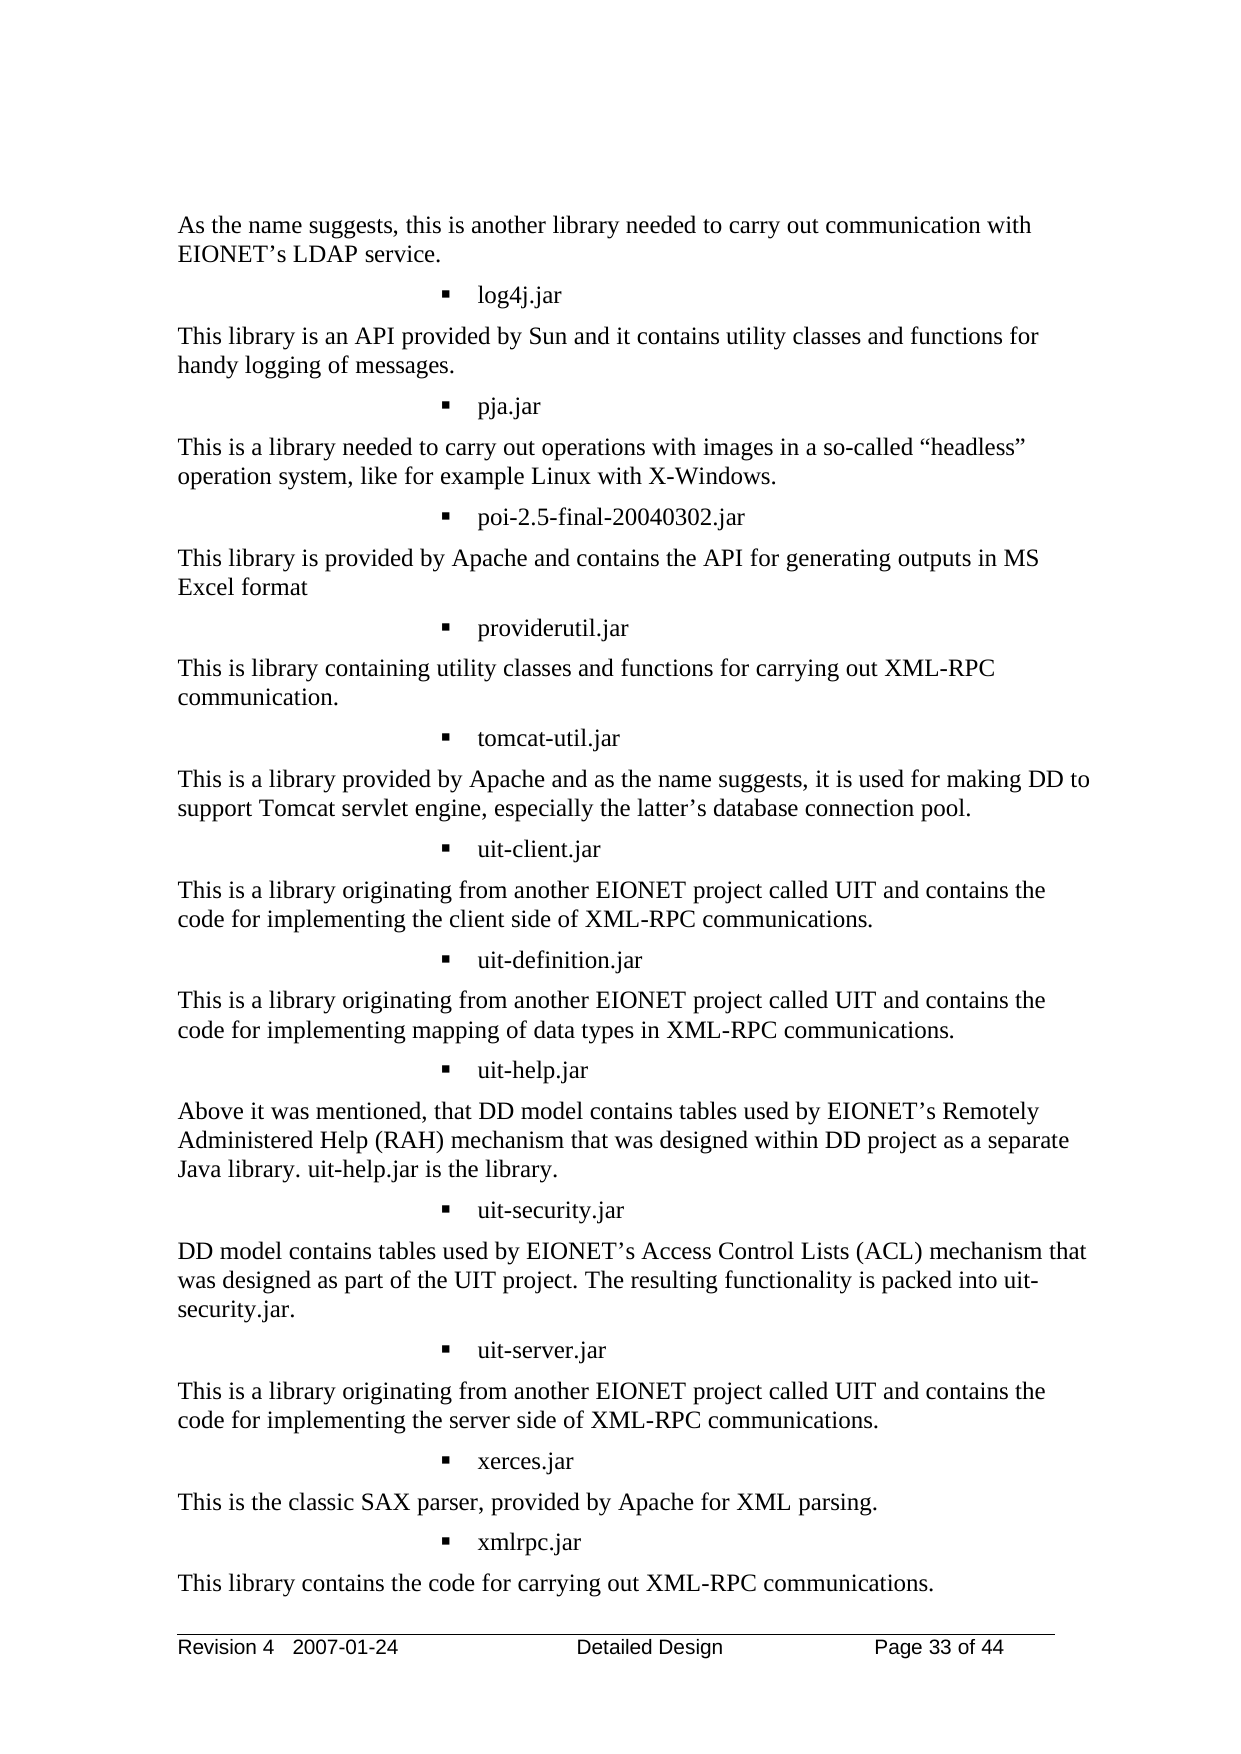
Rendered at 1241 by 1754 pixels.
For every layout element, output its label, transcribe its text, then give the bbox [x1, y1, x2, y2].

list pja.jar [440, 391, 1092, 420]
text This library is provided by Apache and contains the API for generating outputs in MS Excel format [177, 542, 1092, 601]
list poi-2.5-final-20040302.jar [440, 502, 1092, 531]
text This is a library provided by Apache and as the name suggests, it is used for making DD to support Tomcat servlet engine, especially the latter’s database connection pool. [177, 764, 1092, 822]
text This is a library needed to carry out operations with images in a so-called “headless” operation system, like for example Linux with X-Windows. [177, 432, 1092, 490]
list xerces.jar [440, 1446, 1092, 1475]
list uit-help.jar [440, 1055, 1092, 1084]
text This is a library originating from another EIONET project called UIT and contains the code for implementing the server side of XML-RPC communications. [177, 1376, 1092, 1434]
text DD model contains tables used by EIONET’s Access Control Lists (ACL) mechanism that was designed as part of the UIT project. The resulting functionality is packed into uit-security.jar. [177, 1236, 1092, 1323]
text This is library containing utility classes and functions for carrying out XML-RPC communication. [177, 653, 1092, 711]
list tomcat-util.jar [440, 723, 1092, 752]
list uit-definition.jar [440, 944, 1092, 974]
text This library is an API provided by Sun and it contains utility classes and functions for handy logging of messages. [177, 321, 1092, 379]
text This library contains the code for carrying out XML-RPC communications. [177, 1568, 1092, 1597]
list providerutil.jar [440, 612, 1092, 641]
text This is a library originating from another EIONET project called UIT and contains the code for implementing the client side of XML-RPC communications. [177, 875, 1092, 933]
list xmlrpc.jar [440, 1527, 1092, 1556]
text As the name suggests, this is another library needed to carry out communication with EIONET’s LDAP service. [177, 210, 1092, 268]
list log4j.jar [440, 280, 1092, 309]
text This is a library originating from another EIONET project called UIT and contains the code for implementing mapping of data types in XML-RPC communications. [177, 985, 1092, 1043]
list uit-security.jar [440, 1195, 1092, 1224]
list uit-server.jar [440, 1335, 1092, 1364]
text Above it was mentioned, that DD model contains tables used by EIONET’s Remotely Administered Help (RAH) mechanism that was designed within DD project as a separate Java library. uit-help.jar is the library. [177, 1096, 1092, 1183]
list uit-client.jar [440, 834, 1092, 863]
text This is the classic SAX parser, provided by Apache for XML parsing. [177, 1486, 1092, 1516]
